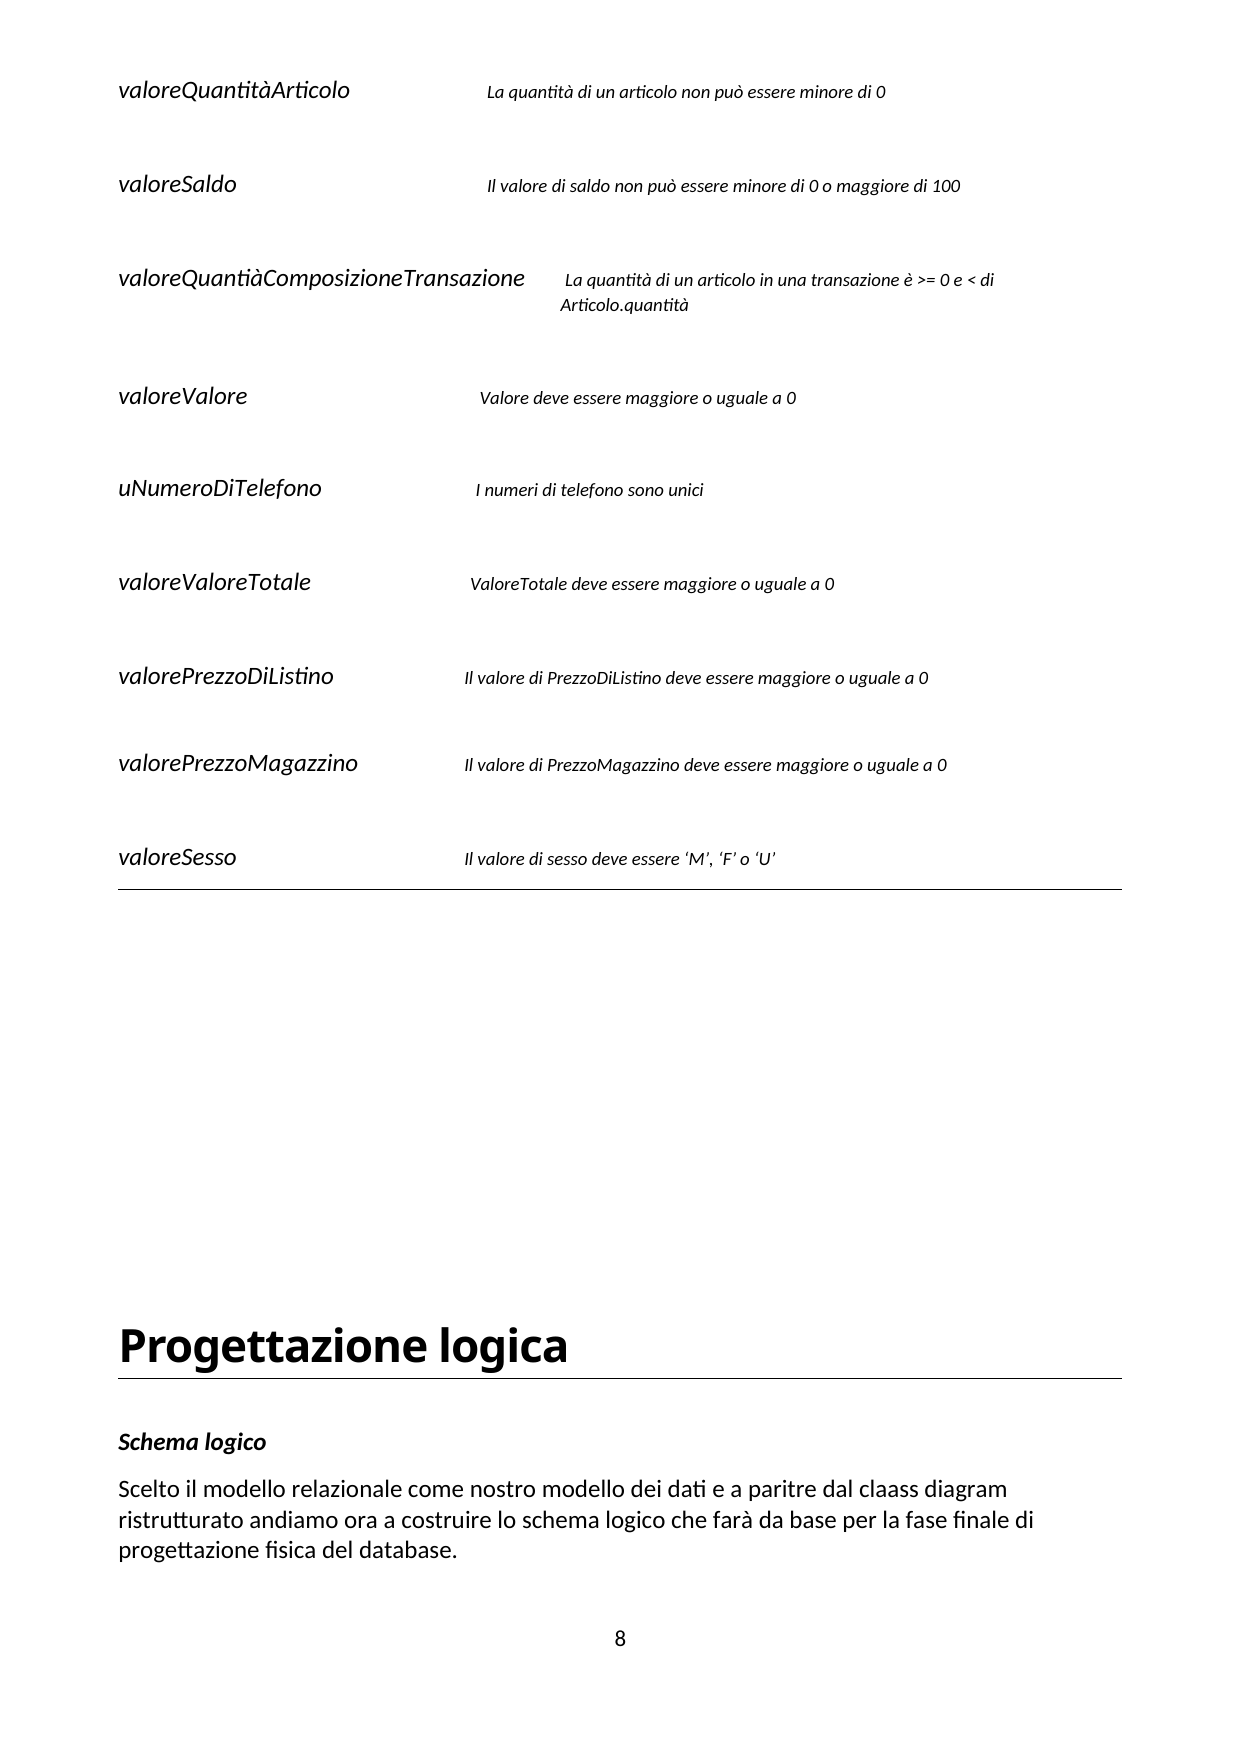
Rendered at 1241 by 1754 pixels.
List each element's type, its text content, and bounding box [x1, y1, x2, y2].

text valoreSesso Il valore di sesso deve essere ‘M’, ‘F’ o ‘U’ [118, 842, 1122, 872]
text valoreValoreTotale ValoreTotale deve essere maggiore o uguale a 0 [118, 566, 1122, 597]
text valoreQuantiàComposizioneTransazione La quantità di un articolo in una transazione è >= 0 e < di Articolo.quantità [118, 262, 1122, 316]
text valorePrezzoDiListino Il valore di PrezzoDiListino deve essere maggiore o uguale a 0 [118, 660, 1122, 691]
text Scelto il modello relazionale come nostro modello dei dati e a paritre dal claass diagram ristrutturato andiamo ora a costruire lo schema logico che farà da base per la fase finale di progettazione fisica del database. [118, 1473, 1122, 1565]
text valoreQuantitàArticolo La quantità di un articolo non può essere minore di 0 [118, 74, 1122, 104]
text valorePrezzoMagazzino Il valore di PrezzoMagazzino deve essere maggiore o uguale a 0 [118, 747, 1122, 778]
text Schema logico [118, 1426, 1122, 1457]
title Progettazione logica [118, 1310, 1122, 1378]
text valoreValore Valore deve essere maggiore o uguale a 0 [118, 380, 1122, 410]
text valoreSaldo Il valore di saldo non può essere minore di 0 o maggiore di 100 [118, 168, 1122, 199]
text uNumeroDiTelefono I numeri di telefono sono unici [118, 472, 1122, 502]
